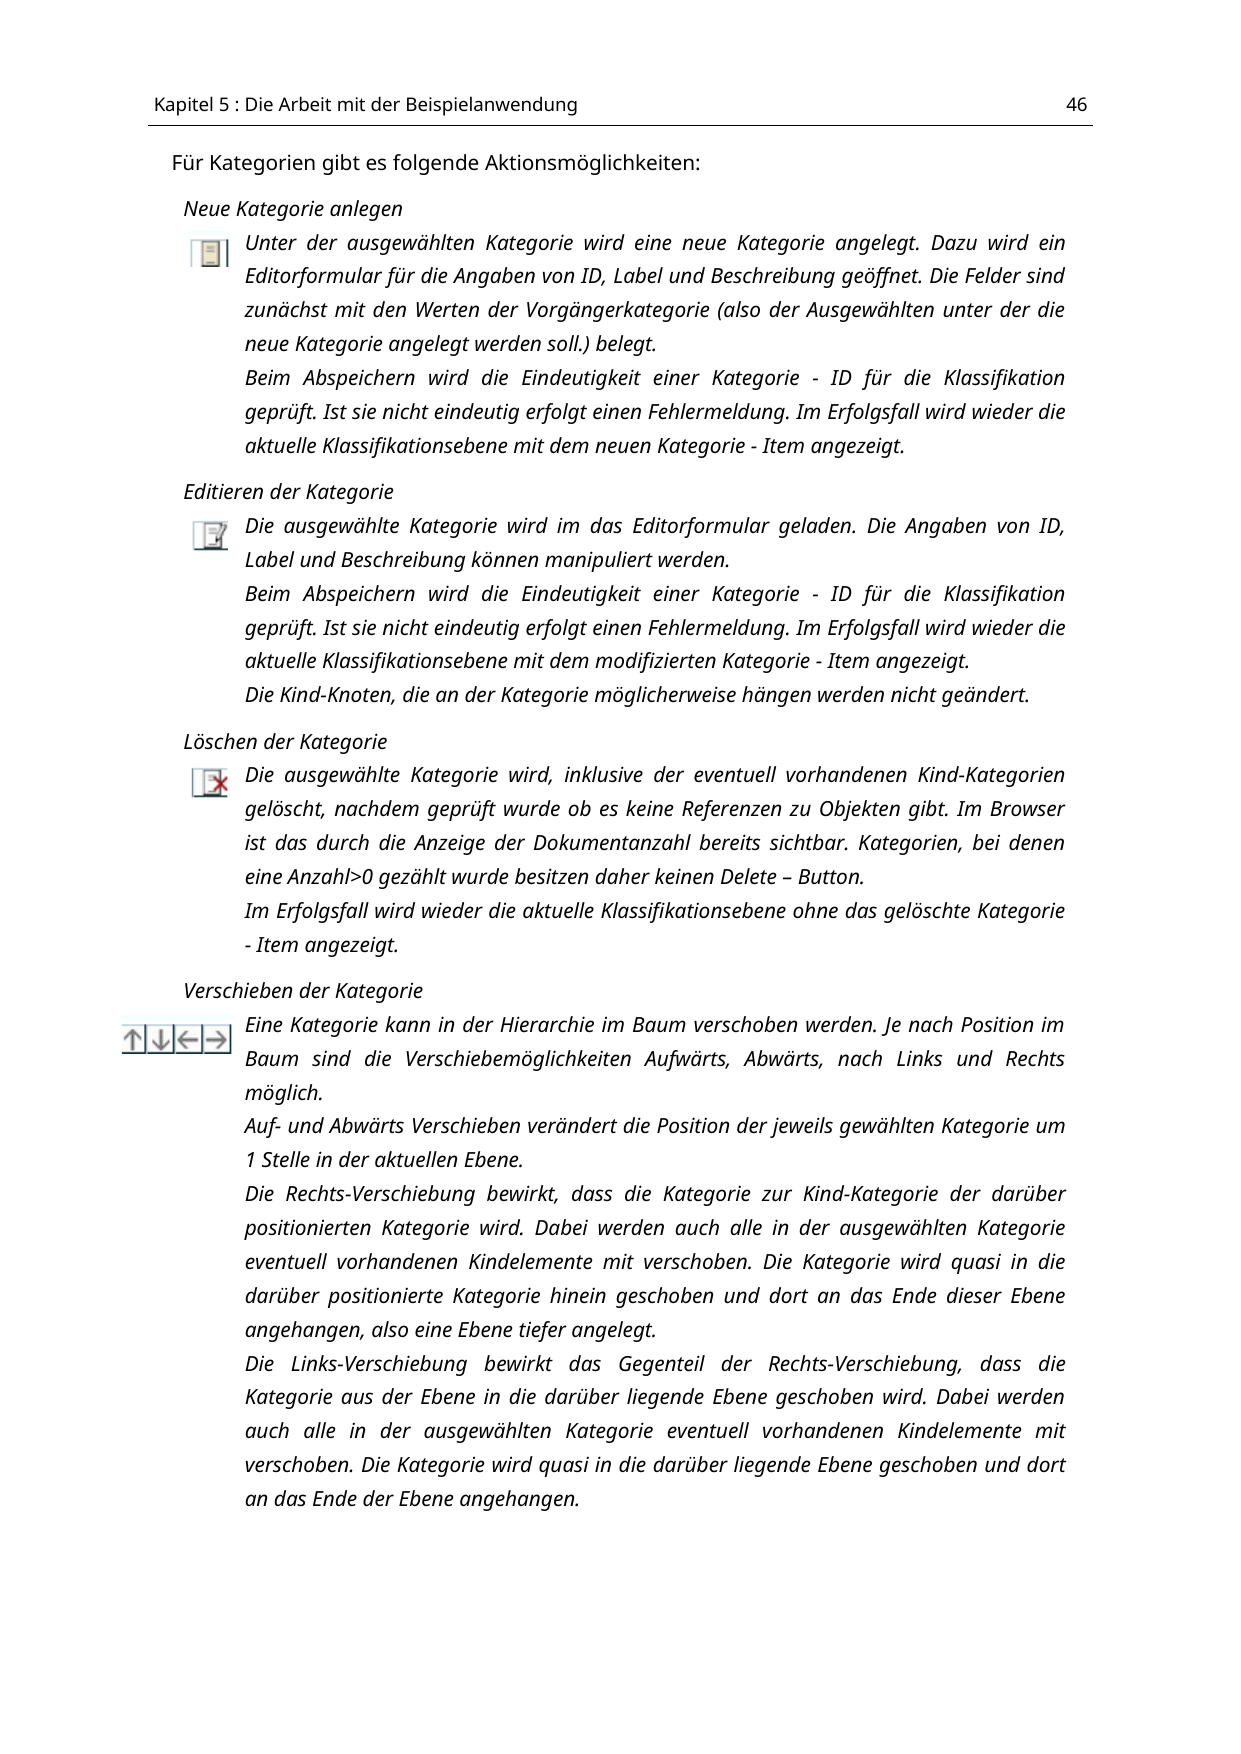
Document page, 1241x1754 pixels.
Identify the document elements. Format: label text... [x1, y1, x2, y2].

list Löschen der Kategorie Die ausgewählte Kategorie wird, inklusive der eventuell vorhandenen Kind-Kategorien gelöscht, nachdem geprüft wurde ob es keine Referenzen zu Objekten gibt. Im Browser ist das durch die Anzeige der Dokumentanzahl bereits sichtbar. Kategorien, bei denen eine Anzahl>0 gezählt wurde besitzen daher keinen Delete – Button. Im Erfolgsfall wird wieder die aktuelle Klassifikationsebene ohne das gelöschte Kategorie - Item angezeigt. [183, 727, 1069, 958]
text Für Kategorien gibt es folgende Aktionsmöglichkeiten: [171, 148, 1069, 176]
list Editieren der Kategorie Die ausgewählte Kategorie wird im das Editorformular geladen. Die Angaben von ID, Label und Beschreibung können manipuliert werden. Beim Abspeichern wird die Eindeutigkeit einer Kategorie - ID für die Klassifikation geprüft. Ist sie nicht eindeutig erfolgt einen Fehlermeldung. Im Erfolgsfall wird wieder die aktuelle Klassifikationsebene mit dem modifizierten Kategorie - Item angezeigt. Die Kind-Knoten, die an der Kategorie möglicherweise hängen werden nicht geändert. [183, 477, 1069, 709]
list Neue Kategorie anlegen Unter der ausgewählten Kategorie wird eine neue Kategorie angelegt. Dazu wird ein Editorformular für die Angaben von ID, Label und Beschreibung geöffnet. Die Felder sind zunächst mit den Werten der Vorgängerkategorie (also der Ausgewählten unter der die neue Kategorie angelegt werden soll.) belegt. Beim Abspeichern wird die Eindeutigkeit einer Kategorie - ID für die Klassifikation geprüft. Ist sie nicht eindeutig erfolgt einen Fehlermeldung. Im Erfolgsfall wird wieder die aktuelle Klassifikationsebene mit dem neuen Kategorie - Item angezeigt. [183, 194, 1069, 459]
list Verschieben der Kategorie Eine Kategorie kann in der Hierarchie im Baum verschoben werden. Je nach Position im Baum sind die Verschiebemöglichkeiten Aufwärts, Abwärts, nach Links und Rechts möglich. Auf- und Abwärts Verschieben verändert die Position der jeweils gewählten Kategorie um 1 Stelle in der aktuellen Ebene. Die Rechts-Verschiebung bewirkt, dass die Kategorie zur Kind-Kategorie der darüber positionierten Kategorie wird. Dabei werden auch alle in der ausgewählten Kategorie eventuell vorhandenen Kindelemente mit verschoben. Die Kategorie wird quasi in die darüber positionierte Kategorie hinein geschoben und dort an das Ende dieser Ebene angehangen, also eine Ebene tiefer angelegt. Die Links-Verschiebung bewirkt das Gegenteil der Rechts-Verschiebung, dass die Kategorie aus der Ebene in die darüber liegende Ebene geschoben wird. Dabei werden auch alle in der ausgewählten Kategorie eventuell vorhandenen Kindelemente mit verschoben. Die Kategorie wird quasi in die darüber liegende Ebene geschoben und dort an das Ende der Ebene angehangen. [183, 976, 1069, 1512]
